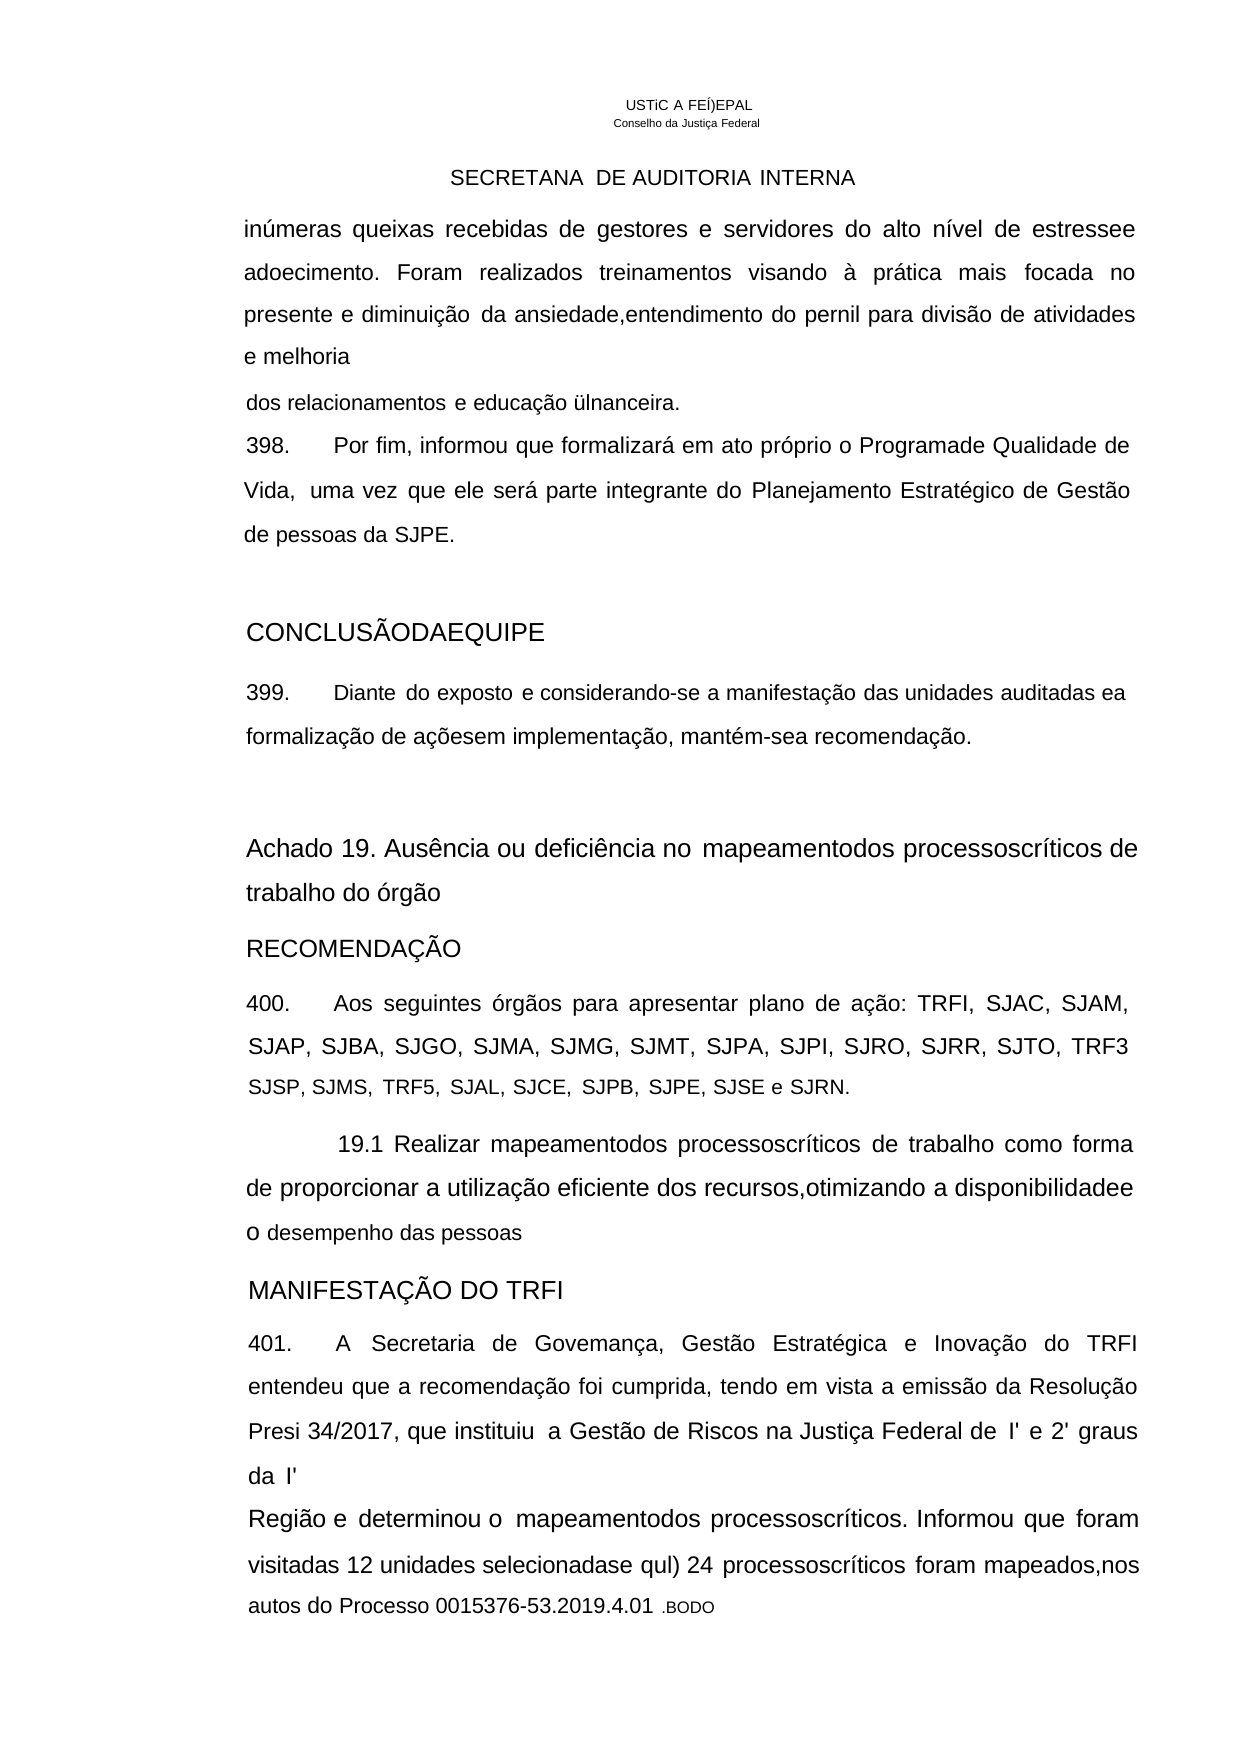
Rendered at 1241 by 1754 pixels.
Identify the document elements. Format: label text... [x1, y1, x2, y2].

text visitadas 12 unidades selecionadase qul) 24 processoscríticos foram mapeados,nos [248, 1551, 1240, 1579]
text formalização de açõesem implementação, mantém-sea recomendação. [246, 723, 1240, 749]
text autos do Processo 0015376-53.2019.4.01 .BODO [248, 1592, 1240, 1618]
text Conselho da Justiça Federal [211, 116, 1162, 129]
text dos relacionamentos e educação ülnanceira. [246, 389, 1240, 415]
text USTiC A FEÍ)EPAL [211, 97, 1167, 113]
text trabalho do órgão RECOMENDAÇÃO [246, 877, 464, 962]
text Região e determinou o mapeamentodos processoscríticos. Informou que foram [248, 1507, 1240, 1533]
list Diante do exposto e considerando-se a manifestação das unidades auditadas ea [246, 679, 1240, 706]
list Por fim, informou que formalizará em ato próprio o Programade Qualidade de Vida, uma vez que ele será parte integrante do Planejamento Estratégico de Gestão de pessoas da SJPE. [244, 432, 1131, 547]
list Aos seguintes órgãos para apresentar plano de ação: TRFI, SJAC, SJAM, SJAP, SJBA, SJGO, SJMA, SJMG, SJMT, SJPA, SJPI, SJRO, SJRR, SJTO, TRF3 SJSP, SJMS, TRF5, SJAL, SJCE, SJPB, SJPE, SJSE e SJRN. [246, 989, 1129, 1099]
text 19.1 Realizar mapeamentodos processoscríticos de trabalho como forma de proporcionar a utilização eficiente dos recursos,otimizando a disponibilidadee o desempenho das pessoas [246, 1129, 1134, 1246]
text MANIFESTAÇÃO DO TRFI [248, 1275, 1240, 1305]
text CONCLUSÃODAEQUIPE [246, 617, 1240, 647]
text inúmeras queixas recebidas de gestores e servidores do alto nível de estressee adoecimento. Foram realizados treinamentos visando à prática mais focada no presente e diminuição da ansiedade,entendimento do pernil para divisão de atividades e melhoria [244, 215, 1136, 369]
text Achado 19. Ausência ou deficiência no mapeamentodos processoscríticos de [246, 833, 1240, 863]
list A Secretaria de Govemança, Gestão Estratégica e Inovação do TRFI entendeu que a recomendação foi cumprida, tendo em vista a emissão da Resolução Presi 34/2017, que instituiu a Gestão de Riscos na Justiça Federal de I' e 2' graus da I' [248, 1330, 1138, 1489]
text SECRETANA DE AUDITORIA INTERNA [450, 165, 1240, 190]
